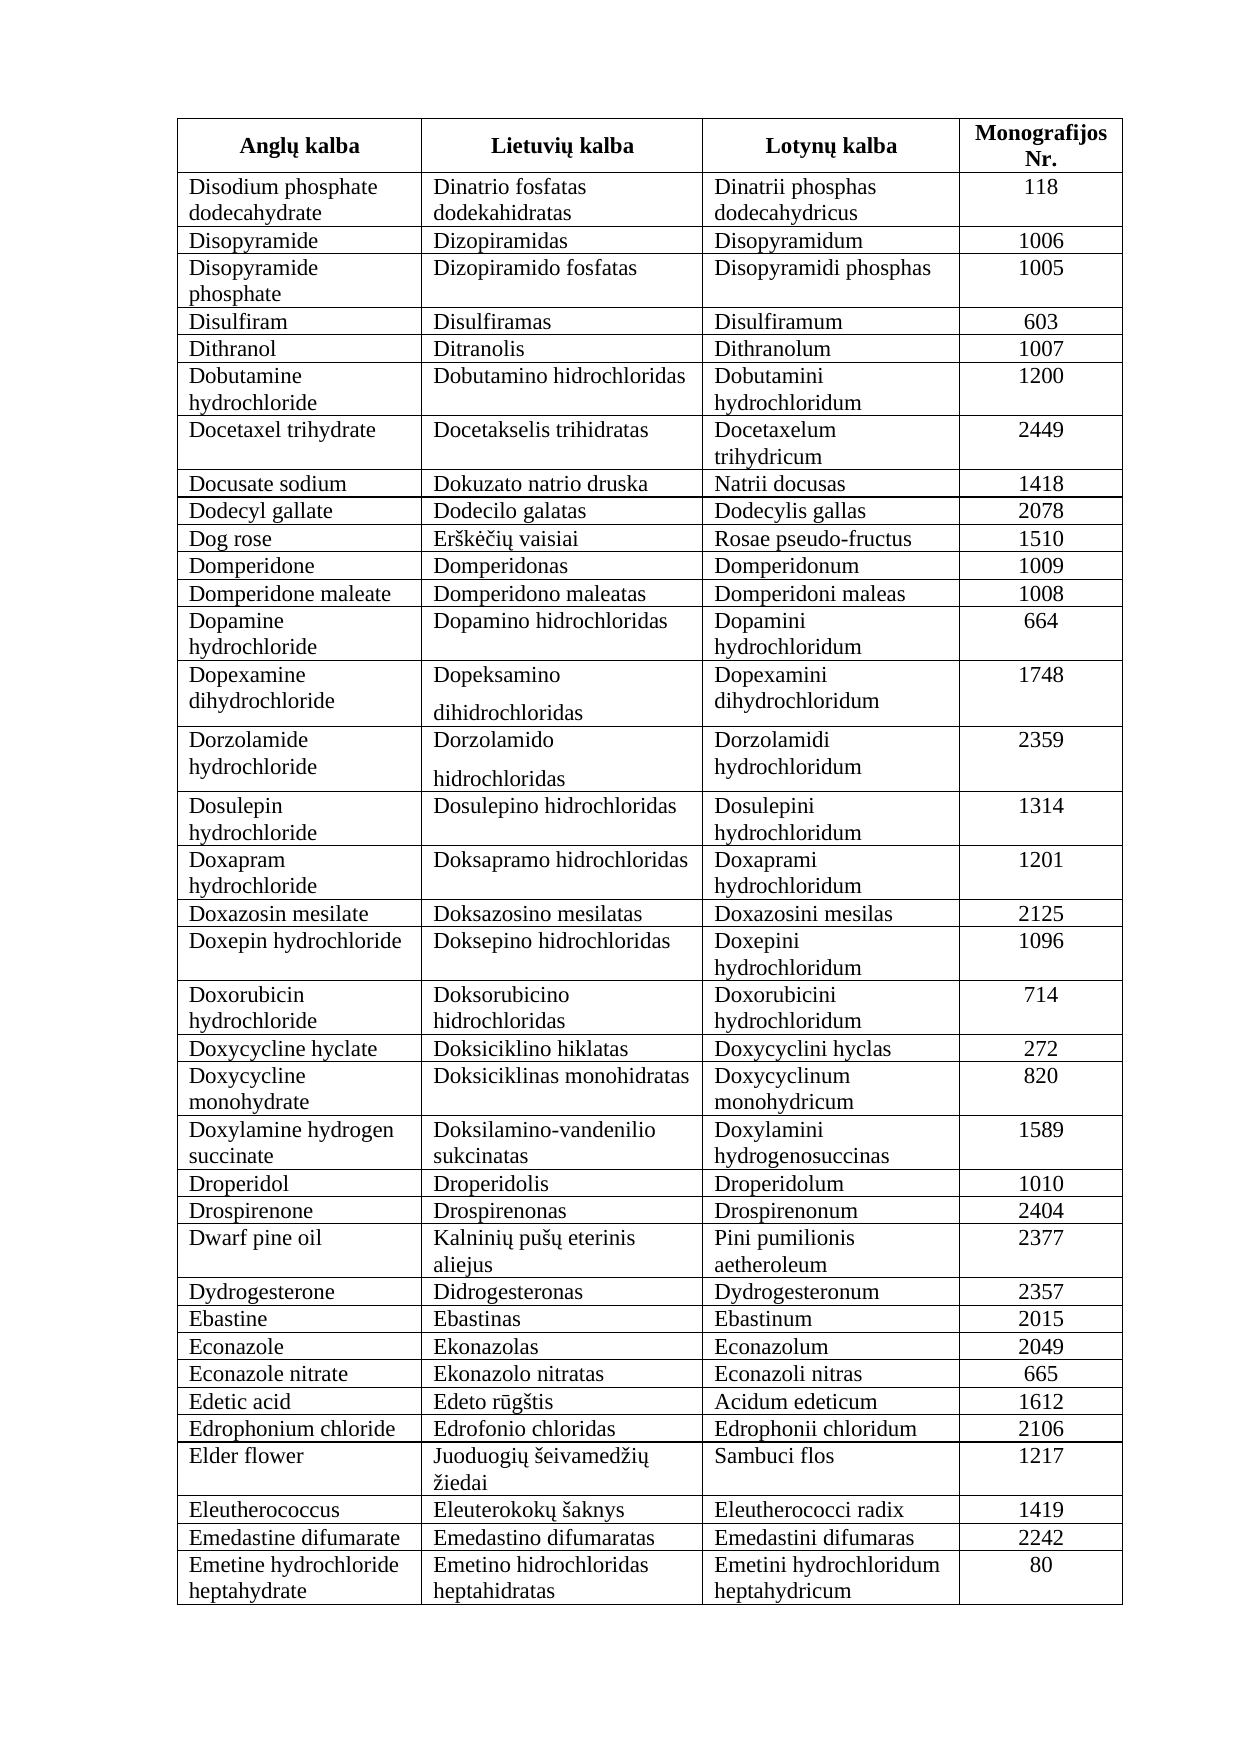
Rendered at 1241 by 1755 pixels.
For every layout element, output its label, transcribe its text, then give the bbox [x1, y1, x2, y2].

table_cell 2449 [960, 416, 1122, 469]
table_cell Dosulepin hydrochloride [178, 792, 421, 845]
table_cell Dydrogesteronum [703, 1278, 959, 1304]
table_cell Drospirenonum [703, 1197, 959, 1223]
table_cell Dopexamine dihydrochloride [178, 661, 421, 726]
table_cell Disopyramide [178, 227, 421, 253]
table_cell Edeto rūgštis [422, 1388, 702, 1414]
table_cell Ebastinas [422, 1306, 702, 1332]
table_cell Rosae pseudo-fructus [703, 525, 959, 551]
table_cell 603 [960, 308, 1122, 334]
table_cell Doxazosini mesilas [703, 900, 959, 926]
table_cell 118 [960, 173, 1122, 226]
table_cell Econazole [178, 1333, 421, 1359]
table_cell Dodecylis gallas [703, 498, 959, 524]
table_cell Disodium phosphate dodecahydrate [178, 173, 421, 226]
table_cell Emetine hydrochloride heptahydrate [178, 1551, 421, 1604]
table_cell Emedastini difumaras [703, 1524, 959, 1550]
table_cell 1418 [960, 470, 1122, 496]
table_cell Dopeksamino dihidrochloridas [422, 661, 702, 726]
table_cell Doxaprami hydrochloridum [703, 846, 959, 899]
table_cell 1314 [960, 792, 1122, 845]
table_cell 1007 [960, 335, 1122, 362]
table_cell Doksapramo hidrochloridas [422, 846, 702, 899]
table_cell Doxapram hydrochloride [178, 846, 421, 899]
table_cell 1419 [960, 1496, 1122, 1523]
table_cell Docetaxelum trihydricum [703, 416, 959, 469]
table_cell Doxylamine hydrogen succinate [178, 1116, 421, 1168]
table_cell Ebastinum [703, 1306, 959, 1332]
table_cell 820 [960, 1062, 1122, 1115]
table_cell 665 [960, 1360, 1122, 1387]
table_cell 1201 [960, 846, 1122, 899]
table_cell 2125 [960, 900, 1122, 926]
table_cell Docetaxel trihydrate [178, 416, 421, 469]
table_cell Doksorubicino hidrochloridas [422, 981, 702, 1034]
table_cell Dodecyl gallate [178, 498, 421, 524]
table_cell Emetini hydrochloridum heptahydricum [703, 1551, 959, 1604]
table_cell Disopyramidum [703, 227, 959, 253]
table_cell Edetic acid [178, 1388, 421, 1414]
table_cell 1009 [960, 552, 1122, 579]
table_cell Doxycycline monohydrate [178, 1062, 421, 1115]
table_cell Dizopiramidas [422, 227, 702, 253]
table_cell Ekonazolas [422, 1333, 702, 1359]
table_cell 1008 [960, 580, 1122, 606]
table_cell 2359 [960, 727, 1122, 791]
table_cell Dinatrio fosfatas dodekahidratas [422, 173, 702, 226]
table_cell Doxorubicin hydrochloride [178, 981, 421, 1034]
table_cell Dog rose [178, 525, 421, 551]
table_cell Dokuzato natrio druska [422, 470, 702, 496]
table_cell Eleutherococcus [178, 1496, 421, 1523]
table_cell Edrophonium chloride [178, 1415, 421, 1441]
table_cell Kalninių pušų eterinis aliejus [422, 1224, 702, 1277]
table_cell Domperidone [178, 552, 421, 579]
table_header Monografijos Nr. [960, 119, 1122, 172]
table_cell 714 [960, 981, 1122, 1034]
table_cell Dithranol [178, 335, 421, 362]
table_cell Disulfiram [178, 308, 421, 334]
table_cell Dwarf pine oil [178, 1224, 421, 1277]
table_cell Dobutamino hidrochloridas [422, 363, 702, 415]
table_cell 2404 [960, 1197, 1122, 1223]
table_cell Doksiciklinas monohidratas [422, 1062, 702, 1115]
table_cell Domperidonum [703, 552, 959, 579]
table_cell 1748 [960, 661, 1122, 726]
table_cell Elder flower [178, 1443, 421, 1495]
table_cell Doxylamini hydrogenosuccinas [703, 1116, 959, 1168]
table_cell Dosulepino hidrochloridas [422, 792, 702, 845]
table_cell Dopamini hydrochloridum [703, 607, 959, 660]
table_cell Emedastino difumaratas [422, 1524, 702, 1550]
table_cell Sambuci flos [703, 1443, 959, 1495]
table_cell Edrophonii chloridum [703, 1415, 959, 1441]
table_cell Droperidolis [422, 1170, 702, 1196]
table_cell Dobutamini hydrochloridum [703, 363, 959, 415]
table_cell Dinatrii phosphas dodecahydricus [703, 173, 959, 226]
table_cell Doksazosino mesilatas [422, 900, 702, 926]
table_cell Doxycycline hyclate [178, 1035, 421, 1061]
table_cell Dydrogesterone [178, 1278, 421, 1304]
table_cell Dizopiramido fosfatas [422, 254, 702, 307]
table_cell Juoduogių šeivamedžių žiedai [422, 1443, 702, 1495]
table_cell 1510 [960, 525, 1122, 551]
table_cell 1005 [960, 254, 1122, 307]
table_cell Domperidonas [422, 552, 702, 579]
table_cell 2078 [960, 498, 1122, 524]
table_header Lotynų kalba [703, 119, 959, 172]
table_cell Doxepini hydrochloridum [703, 927, 959, 980]
table_cell Doxepin hydrochloride [178, 927, 421, 980]
table_header Anglų kalba [178, 119, 421, 172]
table_cell Disulfiramas [422, 308, 702, 334]
table_cell Docusate sodium [178, 470, 421, 496]
table_cell Dopamino hidrochloridas [422, 607, 702, 660]
table_cell 2106 [960, 1415, 1122, 1441]
table_cell Ditranolis [422, 335, 702, 362]
table_cell Econazole nitrate [178, 1360, 421, 1387]
table_cell Eleutherococci radix [703, 1496, 959, 1523]
table_cell Natrii docusas [703, 470, 959, 496]
table_cell Econazolum [703, 1333, 959, 1359]
table_cell Domperidono maleatas [422, 580, 702, 606]
table_cell Disopyramidi phosphas [703, 254, 959, 307]
table_cell Dopamine hydrochloride [178, 607, 421, 660]
table_cell Ebastine [178, 1306, 421, 1332]
table_cell Drospirenonas [422, 1197, 702, 1223]
table_cell 2377 [960, 1224, 1122, 1277]
table_cell Eleuterokokų šaknys [422, 1496, 702, 1523]
table_cell Doxycyclinum monohydricum [703, 1062, 959, 1115]
table_cell Doxorubicini hydrochloridum [703, 981, 959, 1034]
table_cell Doksepino hidrochloridas [422, 927, 702, 980]
table_cell 664 [960, 607, 1122, 660]
table_cell Domperidone maleate [178, 580, 421, 606]
table_cell Dodecilo galatas [422, 498, 702, 524]
table_cell Docetakselis trihidratas [422, 416, 702, 469]
table_cell Doksiciklino hiklatas [422, 1035, 702, 1061]
table_cell Domperidoni maleas [703, 580, 959, 606]
table_cell 80 [960, 1551, 1122, 1604]
table_cell 1200 [960, 363, 1122, 415]
table_cell Didrogesteronas [422, 1278, 702, 1304]
table_cell Pini pumilionis aetheroleum [703, 1224, 959, 1277]
table_cell Disulfiramum [703, 308, 959, 334]
table_cell Emetino hidrochloridas heptahidratas [422, 1551, 702, 1604]
table_cell 2015 [960, 1306, 1122, 1332]
table_cell Erškėčių vaisiai [422, 525, 702, 551]
table_cell Acidum edeticum [703, 1388, 959, 1414]
table_cell Dobutamine hydrochloride [178, 363, 421, 415]
table_cell 2049 [960, 1333, 1122, 1359]
table_cell 1006 [960, 227, 1122, 253]
table_cell Dorzolamido hidrochloridas [422, 727, 702, 791]
table_cell Doksilamino-vandenilio sukcinatas [422, 1116, 702, 1168]
table_cell Econazoli nitras [703, 1360, 959, 1387]
table_cell 1010 [960, 1170, 1122, 1196]
table_cell 1589 [960, 1116, 1122, 1168]
table_cell Dorzolamidi hydrochloridum [703, 727, 959, 791]
table_cell Edrofonio chloridas [422, 1415, 702, 1441]
table_header Lietuvių kalba [422, 119, 702, 172]
table_cell 2242 [960, 1524, 1122, 1550]
table_cell Dorzolamide hydrochloride [178, 727, 421, 791]
table_cell 2357 [960, 1278, 1122, 1304]
table_cell Disopyramide phosphate [178, 254, 421, 307]
table_cell Drospirenone [178, 1197, 421, 1223]
table_cell Emedastine difumarate [178, 1524, 421, 1550]
table_cell Dopexamini dihydrochloridum [703, 661, 959, 726]
table_cell 1096 [960, 927, 1122, 980]
table_cell 1612 [960, 1388, 1122, 1414]
table_cell Doxycyclini hyclas [703, 1035, 959, 1061]
table_cell Ekonazolo nitratas [422, 1360, 702, 1387]
table_cell Droperidol [178, 1170, 421, 1196]
table_cell 272 [960, 1035, 1122, 1061]
table_cell Dosulepini hydrochloridum [703, 792, 959, 845]
table_cell Doxazosin mesilate [178, 900, 421, 926]
table_cell Droperidolum [703, 1170, 959, 1196]
table_cell 1217 [960, 1443, 1122, 1495]
table_cell Dithranolum [703, 335, 959, 362]
